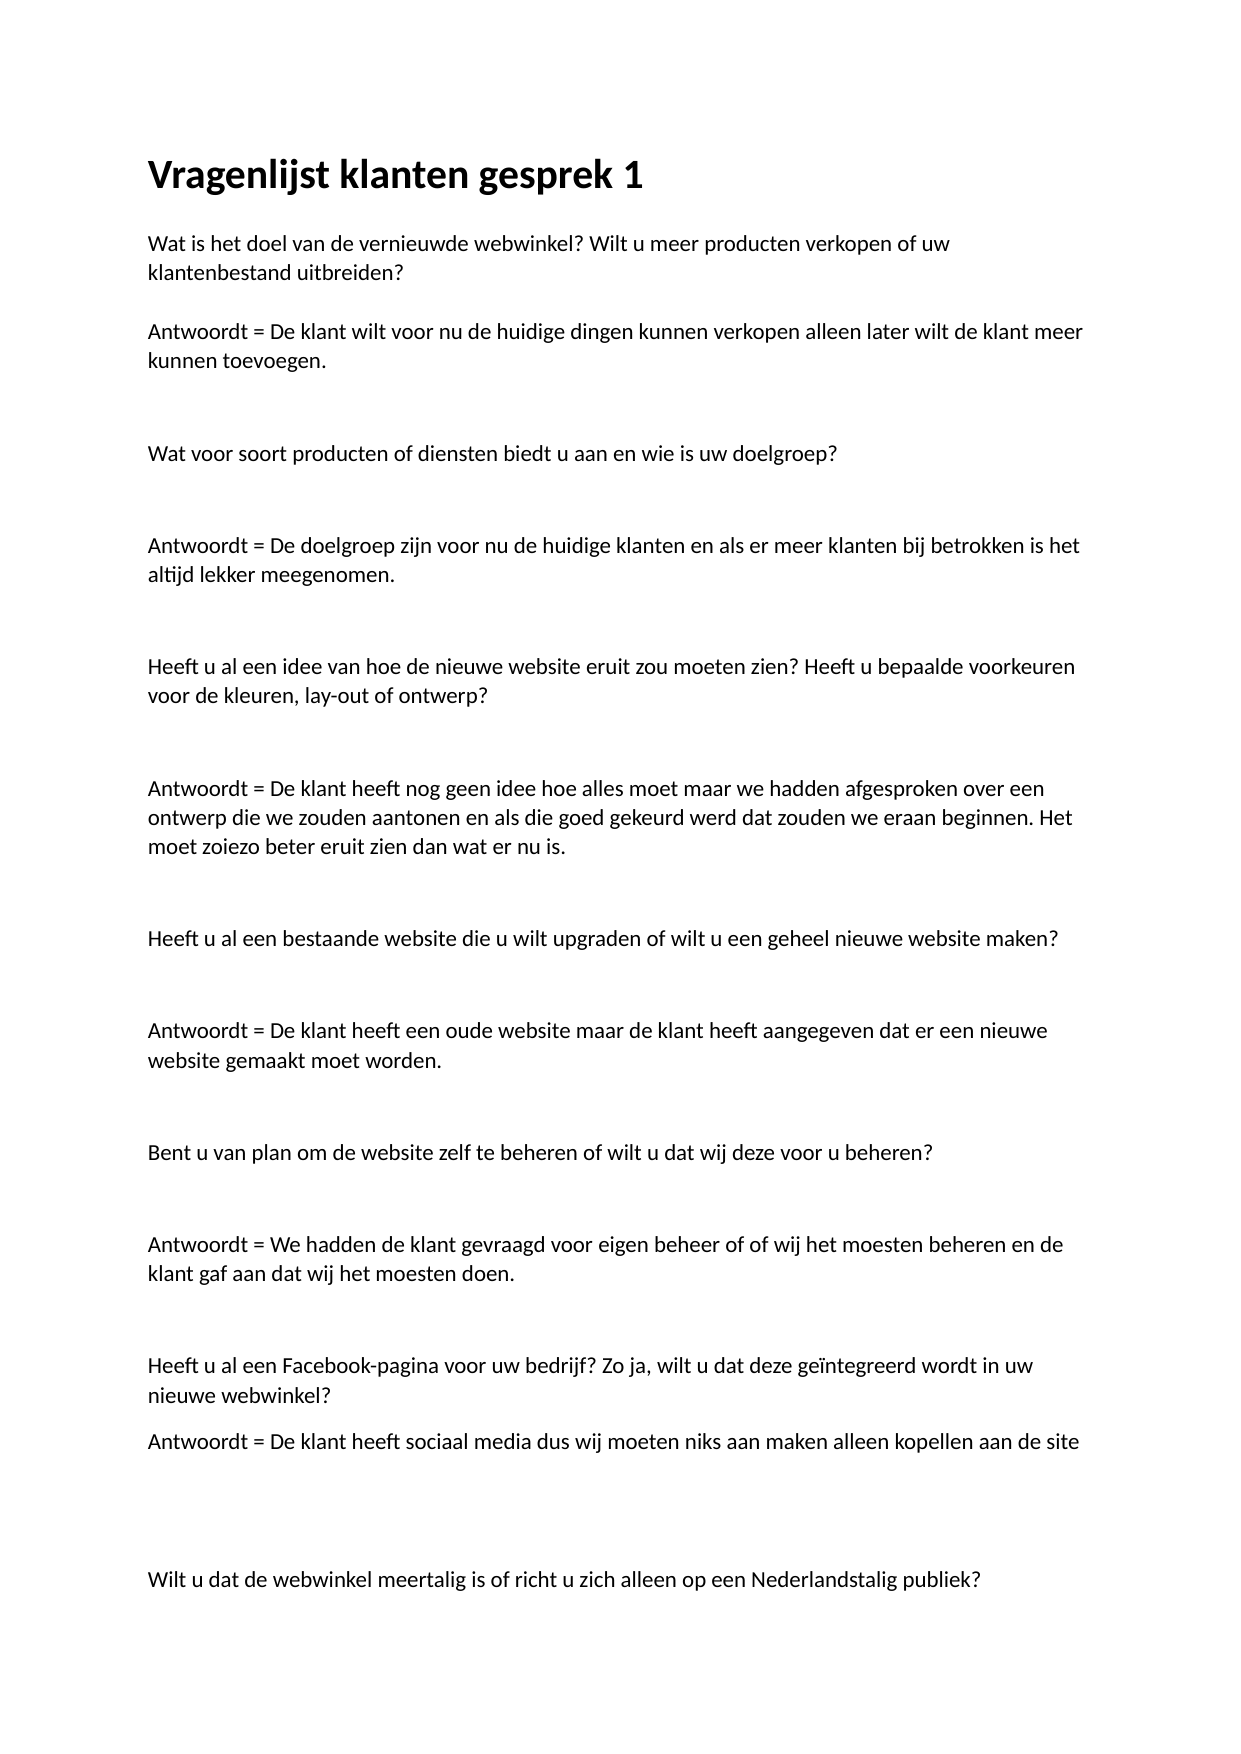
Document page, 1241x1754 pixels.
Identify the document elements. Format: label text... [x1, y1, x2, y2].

text Antwoordt = De klant heeft sociaal media dus wij moeten niks aan maken alleen kopellen aan de site [148, 1427, 1093, 1455]
text Bent u van plan om de website zelf te beheren of wilt u dat wij deze voor u beheren? [148, 1138, 1093, 1166]
text Heeft u al een Facebook-pagina voor uw bedrijf? Zo ja, wilt u dat deze geïntegreerd wordt in uw nieuwe webwinkel? [148, 1352, 1093, 1409]
text Antwoordt = De klant heeft nog geen idee hoe alles moet maar we hadden afgesproken over een ontwerp die we zouden aantonen en als die goed gekeurd werd dat zouden we eraan beginnen. Het moet zoiezo beter eruit zien dan wat er nu is. [148, 774, 1093, 861]
text Heeft u al een bestaande website die u wilt upgraden of wilt u een geheel nieuwe website maken? [148, 924, 1093, 953]
text Antwoordt = De doelgroep zijn voor nu de huidige klanten en als er meer klanten bij betrokken is het altijd lekker meegenomen. [148, 531, 1093, 588]
text Wilt u dat de webwinkel meertalig is of richt u zich alleen op een Nederlandstalig publiek? [148, 1565, 1093, 1593]
text Heeft u al een idee van hoe de nieuwe website eruit zou moeten zien? Heeft u bepaalde voorkeuren voor de kleuren, lay-out of ontwerp? [148, 652, 1093, 710]
text Antwoordt = We hadden de klant gevraagd voor eigen beheer of of wij het moesten beheren en de klant gaf aan dat wij het moesten doen. [148, 1230, 1093, 1288]
text Wat voor soort producten of diensten biedt u aan en wie is uw doelgroep? [148, 439, 1093, 467]
text Vragenlijst klanten gesprek 1 Wat is het doel van de vernieuwde webwinkel? Wilt u meer producten verkopen of uw klantenbestand uitbreiden? Antwoordt = De klant wilt voor nu de huidige dingen kunnen verkopen alleen later wilt de klant meer kunnen toevoegen. [148, 148, 1093, 375]
text Antwoordt = De klant heeft een oude website maar de klant heeft aangegeven dat er een nieuwe website gemaakt moet worden. [148, 1017, 1093, 1074]
